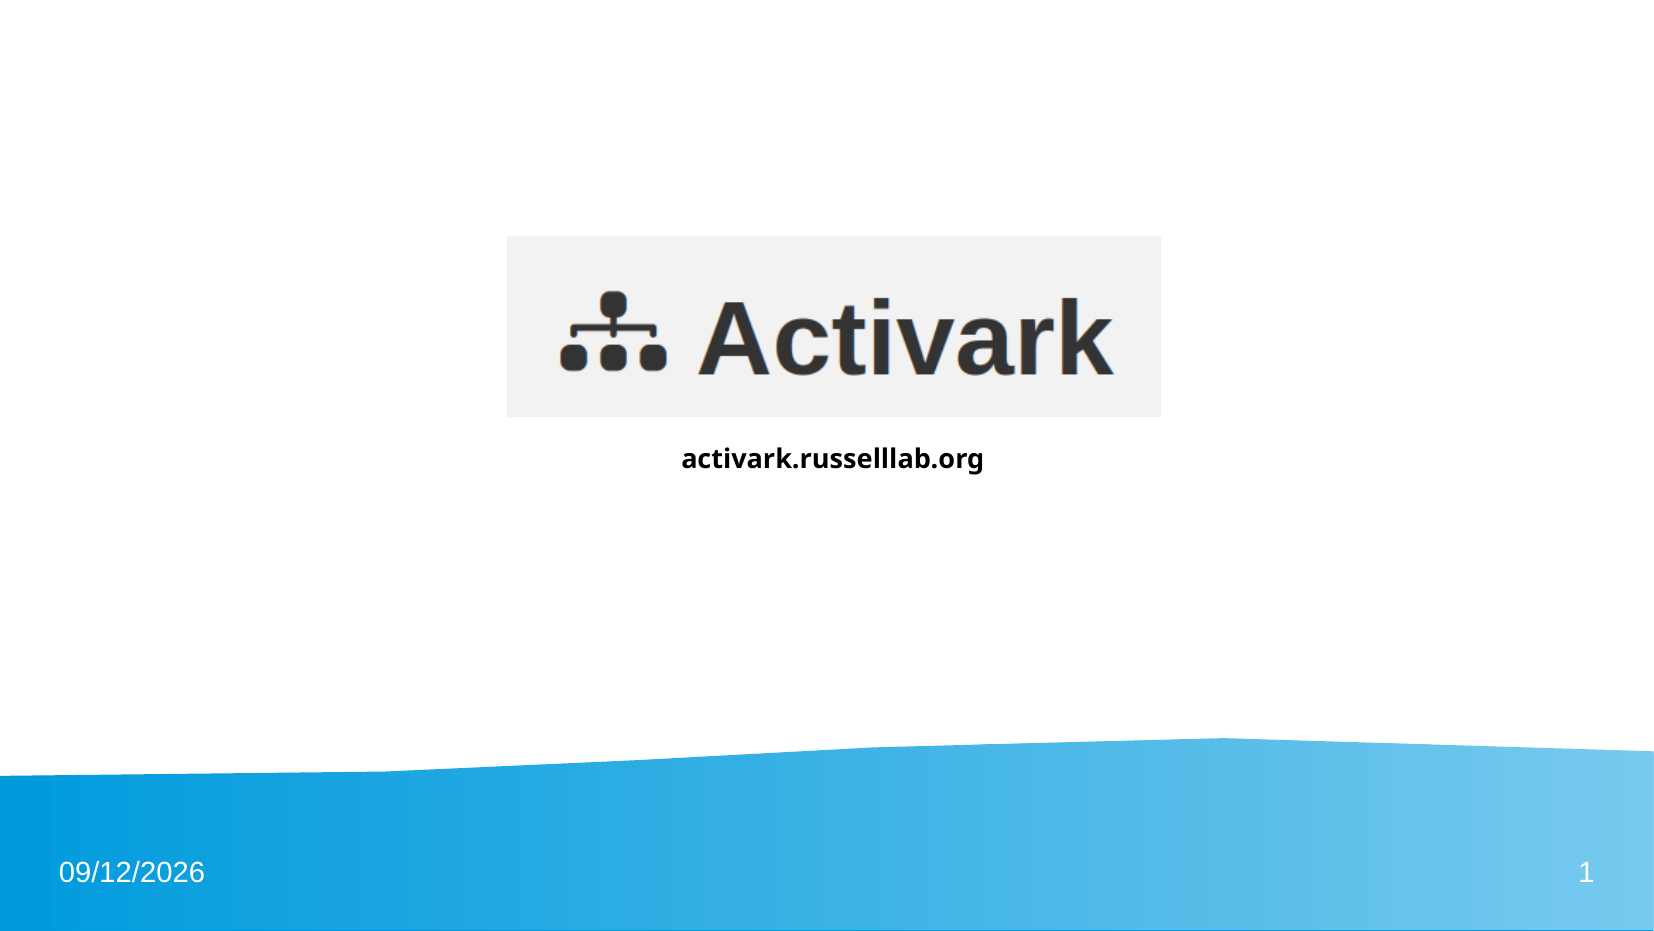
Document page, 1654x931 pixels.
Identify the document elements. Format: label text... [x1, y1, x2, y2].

picture [507, 236, 1161, 417]
text_box activark.russelllab.org [501, 430, 1164, 486]
